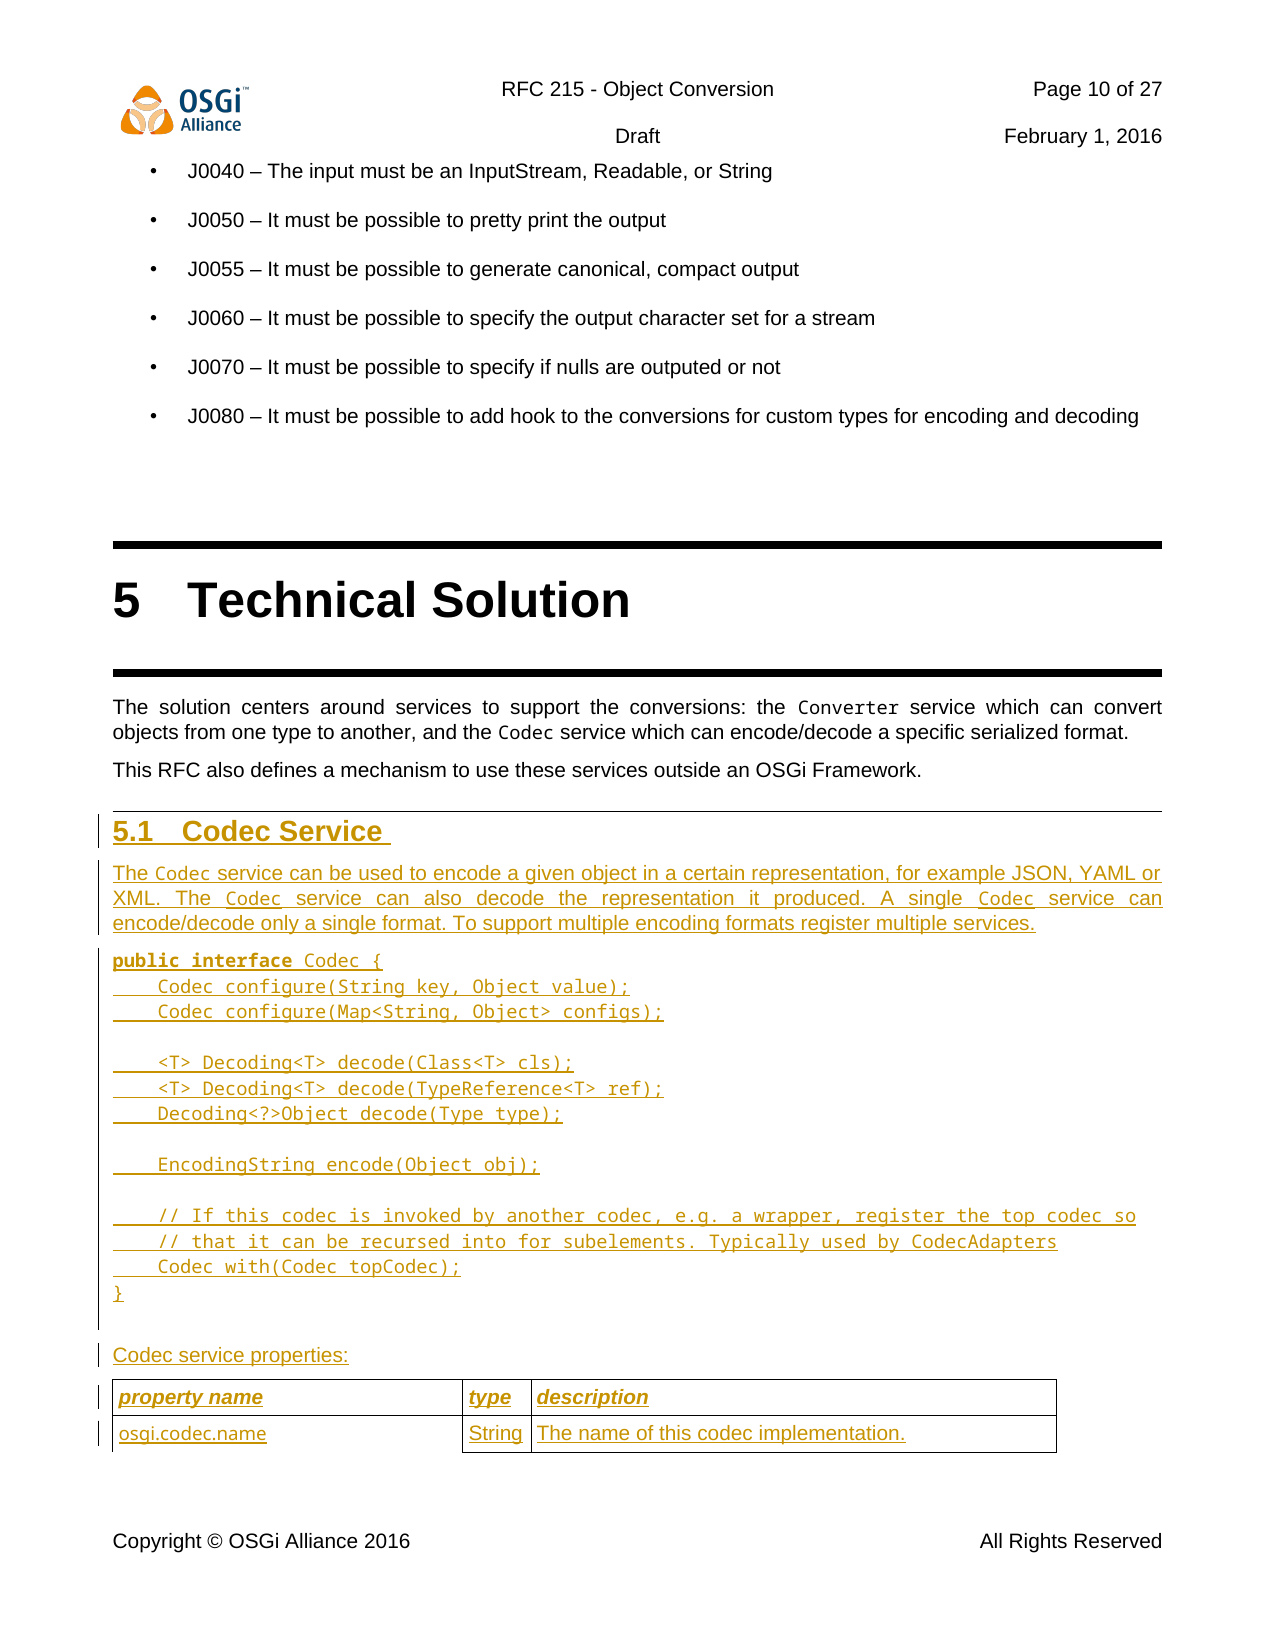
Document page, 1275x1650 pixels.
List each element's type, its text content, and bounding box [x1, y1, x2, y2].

picture [113, 78, 257, 142]
text Codec service properties: [112, 1343, 1162, 1367]
list J0060 – It must be possible to specify the output character set for a stream [150, 306, 1162, 330]
table_cell String [463, 1416, 531, 1452]
subtitle Codec Service [112, 812, 1162, 847]
text This RFC also defines a mechanism to use these services outside an OSGi Framework. [112, 758, 1162, 782]
list J0055 – It must be possible to generate canonical, compact output [150, 257, 1162, 281]
text XML. The Codec service can also decode the representation it produced. A single Codec service can [112, 883, 1162, 907]
text } [112, 1279, 1162, 1305]
list J0040 – The input must be an InputStream, Readable, or String [150, 159, 1162, 183]
table_header description [532, 1380, 1056, 1415]
text The solution centers around services to support the conversions: the Converter service which can convert objects from one type to another, and the Codec service which can encode/decode a specific serialized format. [112, 694, 1162, 745]
table_header property name [113, 1380, 462, 1415]
text Codec configure(Map<String, Object> configs); [112, 998, 1162, 1024]
table_header type [463, 1380, 531, 1415]
text // that it can be recursed into for subelements. Typically used by CodecAdapters [112, 1228, 1162, 1254]
text encode/decode only a single format. To support multiple encoding formats register multiple services. [112, 908, 1162, 935]
text Decoding<?>Object decode(Type type); [112, 1101, 1162, 1126]
text <T> Decoding<T> decode(Class<T> cls); [112, 1049, 1162, 1075]
list J0070 – It must be possible to specify if nulls are outputed or not [150, 355, 1162, 379]
table_cell osgi.codec.name [113, 1416, 462, 1452]
text Codec with(Codec topCodec); [112, 1254, 1162, 1279]
list J0050 – It must be possible to pretty print the output [150, 208, 1162, 232]
text EncodingString encode(Object obj); [112, 1152, 1162, 1177]
text The Codec service can be used to encode a given object in a certain representation, for example JSON, YAML or [112, 860, 1162, 882]
text // If this codec is invoked by another codec, e.g. a wrapper, register the top codec so [112, 1203, 1162, 1228]
text public interface Codec { [112, 947, 1162, 973]
table_cell The name of this codec implementation. [532, 1416, 1056, 1452]
list J0080 – It must be possible to add hook to the conversions for custom types for encoding and decoding [150, 404, 1162, 428]
subtitle Technical Solution [112, 542, 1162, 677]
text Codec configure(String key, Object value); [112, 973, 1162, 998]
text <T> Decoding<T> decode(TypeReference<T> ref); [112, 1075, 1162, 1101]
